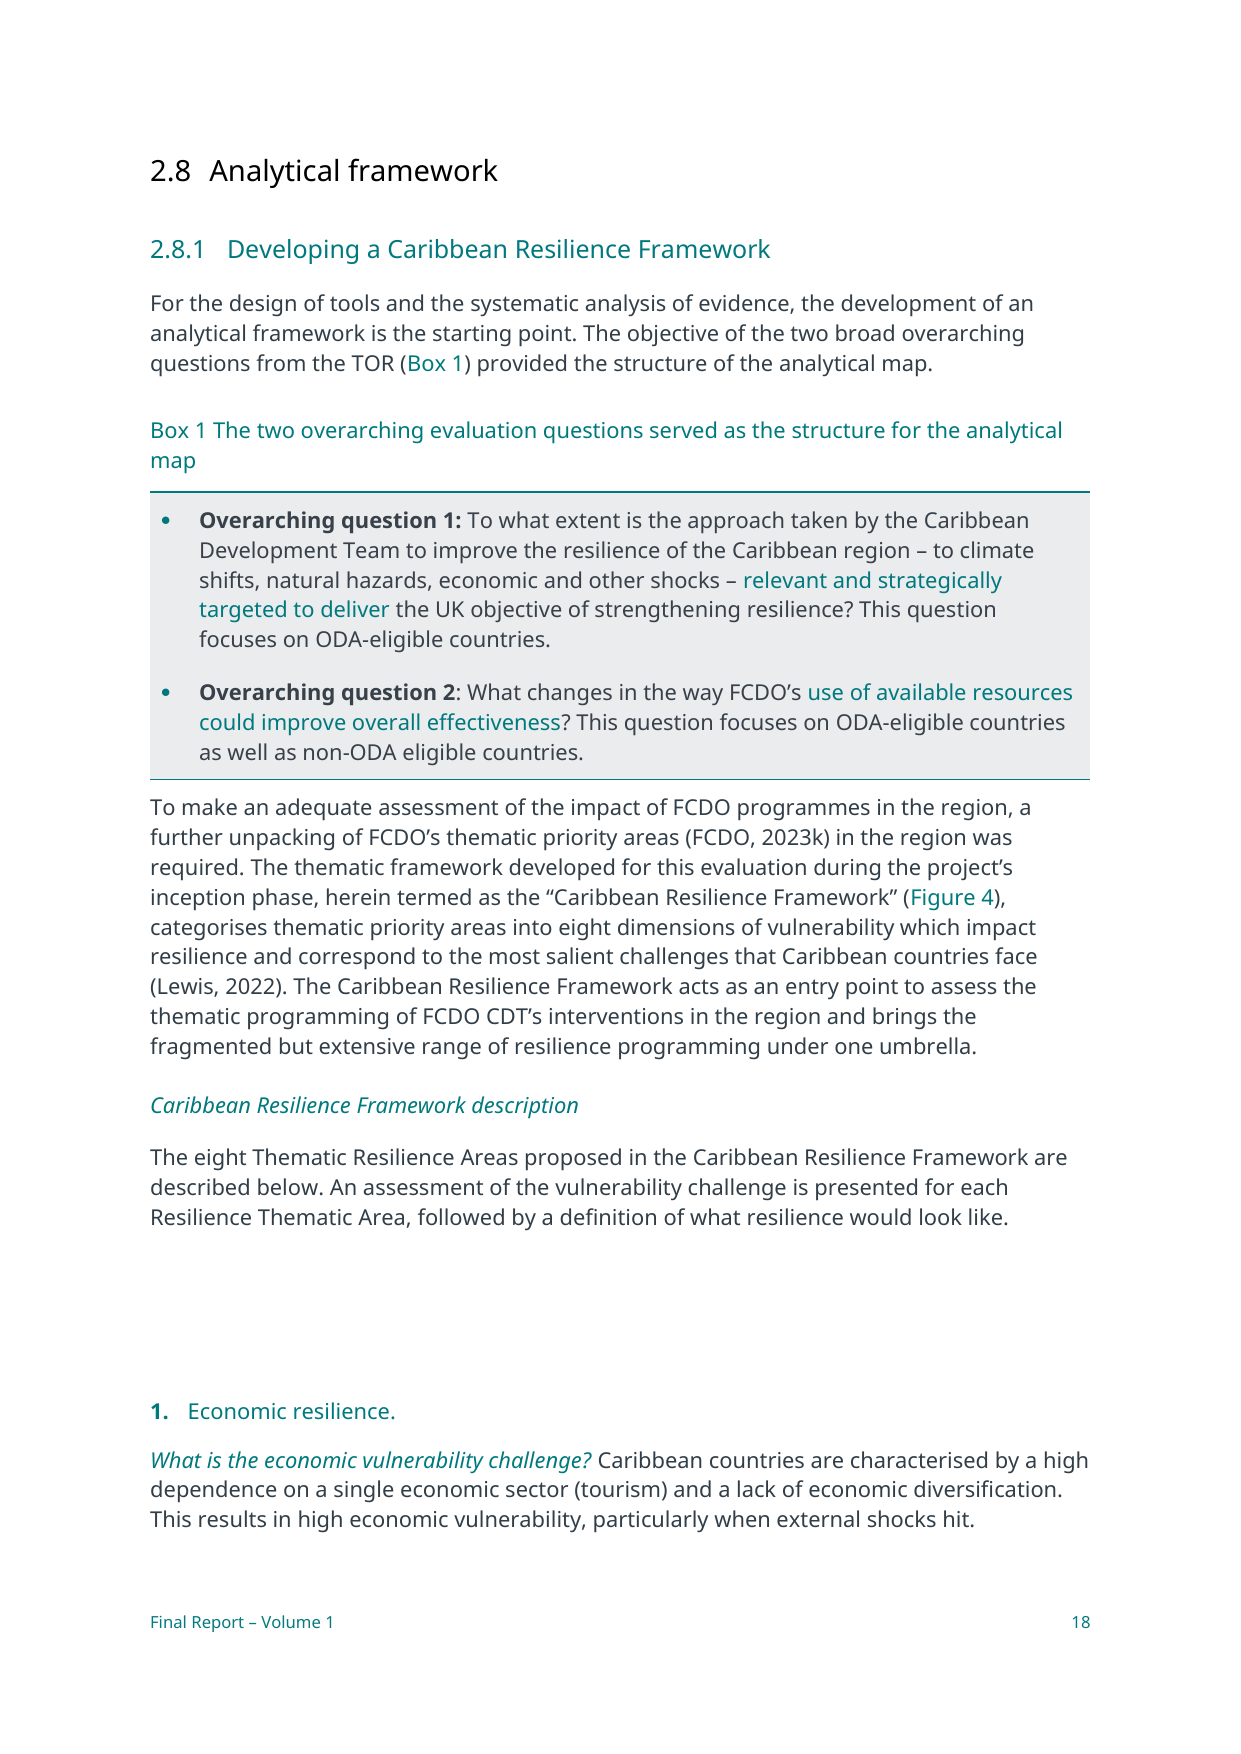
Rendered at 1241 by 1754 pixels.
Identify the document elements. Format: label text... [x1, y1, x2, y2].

text For the design of tools and the systematic analysis of evidence, the development of an analytical framework is the starting point. The objective of the two broad overarching questions from the TOR (Box 1) provided the structure of the analytical map. [150, 288, 1090, 378]
list Economic resilience. [150, 1396, 1090, 1426]
text Box 1 The two overarching evaluation questions served as the structure for the analytical map [150, 415, 1074, 475]
text Caribbean Resilience Framework description [150, 1089, 1090, 1119]
table_header Overarching question 1: To what extent is the approach taken by the Caribbean Development Team to improve the resilience of the Caribbean region – to climate shifts, natural hazards, economic and other shocks – relevant and strategically targeted to deliver the UK objective of strengthening resilience? This question focuses on ODA-eligible countries. Overarching question 2: What changes in the way FCDO’s use of available resources could improve overall effectiveness? This question focuses on ODA-eligible countries as well as non-ODA eligible countries. [150, 493, 1090, 779]
text The eight Thematic Resilience Areas proposed in the Caribbean Resilience Framework are described below. An assessment of the vulnerability challenge is presented for each Resilience Thematic Area, followed by a definition of what resilience would look like. [150, 1142, 1090, 1232]
text What is the economic vulnerability challenge? Caribbean countries are characterised by a high dependence on a single economic sector (tourism) and a lack of economic diversification. This results in high economic vulnerability, particularly when external shocks hit. [150, 1444, 1090, 1534]
subtitle Developing a Caribbean Resilience Framework [150, 231, 1090, 265]
subtitle Analytical framework [150, 150, 1090, 190]
text To make an adequate assessment of the impact of FCDO programmes in the region, a further unpacking of FCDO’s thematic priority areas (FCDO, 2023k) in the region was required. The thematic framework developed for this evaluation during the project’s inception phase, herein termed as the “Caribbean Resilience Framework” (Figure 4), categorises thematic priority areas into eight dimensions of vulnerability which impact resilience and correspond to the most salient challenges that Caribbean countries face (Lewis, 2022). The Caribbean Resilience Framework acts as an entry point to assess the thematic programming of FCDO CDT’s interventions in the region and brings the fragmented but extensive range of resilience programming under one umbrella. [150, 792, 1090, 1060]
